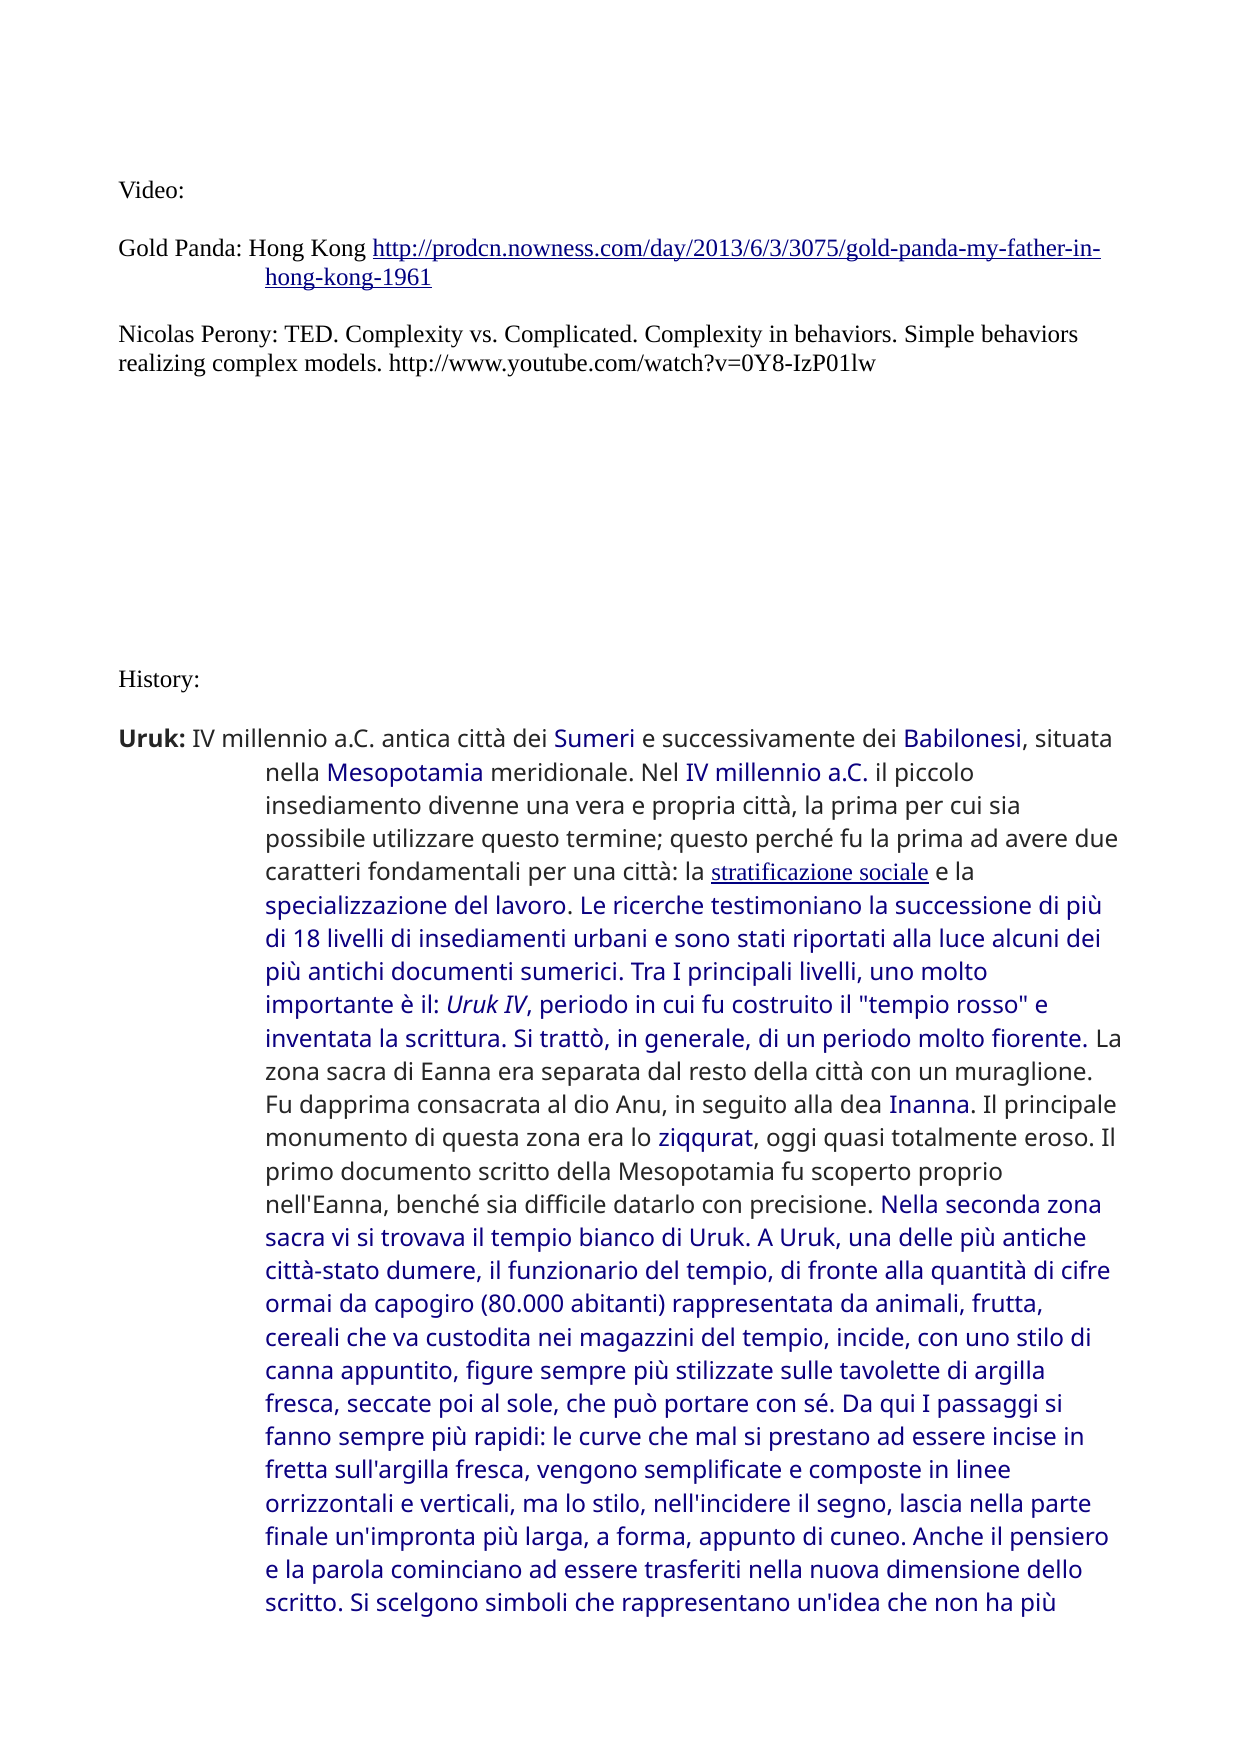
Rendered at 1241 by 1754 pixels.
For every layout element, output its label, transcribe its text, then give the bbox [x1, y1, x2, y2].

text Nicolas Perony: TED. Complexity vs. Complicated. Complexity in behaviors. Simple behaviors realizing complex models. http://www.youtube.com/watch?v=0Y8-IzP01lw [118, 319, 1122, 377]
text History: [118, 664, 1122, 693]
text Video: [118, 176, 1122, 204]
text Uruk: IV millennio a.C. antica città dei Sumeri e successivamente dei Babilonesi, situata nella Mesopotamia meridionale. Nel IV millennio a.C. il piccolo insediamento divenne una vera e propria città, la prima per cui sia possibile utilizzare questo termine; questo perché fu la prima ad avere due caratteri fondamentali per una città: la stratificazione sociale e la specializzazione del lavoro. Le ricerche testimoniano la successione di più di 18 livelli di insediamenti urbani e sono stati riportati alla luce alcuni dei più antichi documenti sumerici. Tra I principali livelli, uno molto importante è il: Uruk IV, periodo in cui fu costruito il "tempio rosso" e inventata la scrittura. Si trattò, in generale, di un periodo molto fiorente. La zona sacra di Eanna era separata dal resto della città con un muraglione. Fu dapprima consacrata al dio Anu, in seguito alla dea Inanna. Il principale monumento di questa zona era lo ziqqurat, oggi quasi totalmente eroso. Il primo documento scritto della Mesopotamia fu scoperto proprio nell'Eanna, benché sia difficile datarlo con precisione. Nella seconda zona sacra vi si trovava il tempio bianco di Uruk. A Uruk, una delle più antiche città-stato dumere, il funzionario del tempio, di fronte alla quantità di cifre ormai da capogiro (80.000 abitanti) rappresentata da animali, frutta, cereali che va custodita nei magazzini del tempio, incide, con uno stilo di canna appuntito, figure sempre più stilizzate sulle tavolette di argilla fresca, seccate poi al sole, che può portare con sé. Da qui I passaggi si fanno sempre più rapidi: le curve che mal si prestano ad essere incise in fretta sull'argilla fresca, vengono semplificate e composte in linee orrizzontali e verticali, ma lo stilo, nell'incidere il segno, lascia nella parte finale un'impronta più larga, a forma, appunto di cuneo. Anche il pensiero e la parola cominciano ad essere trasferiti nella nuova dimensione dello scritto. Si scelgono simboli che rappresentano un'idea che non ha più [118, 722, 1122, 1619]
text Gold Panda: Hong Kong http://prodcn.nowness.com/day/2013/6/3/3075/gold-panda-my-father-in-hong-kong-1961 [118, 233, 1122, 291]
